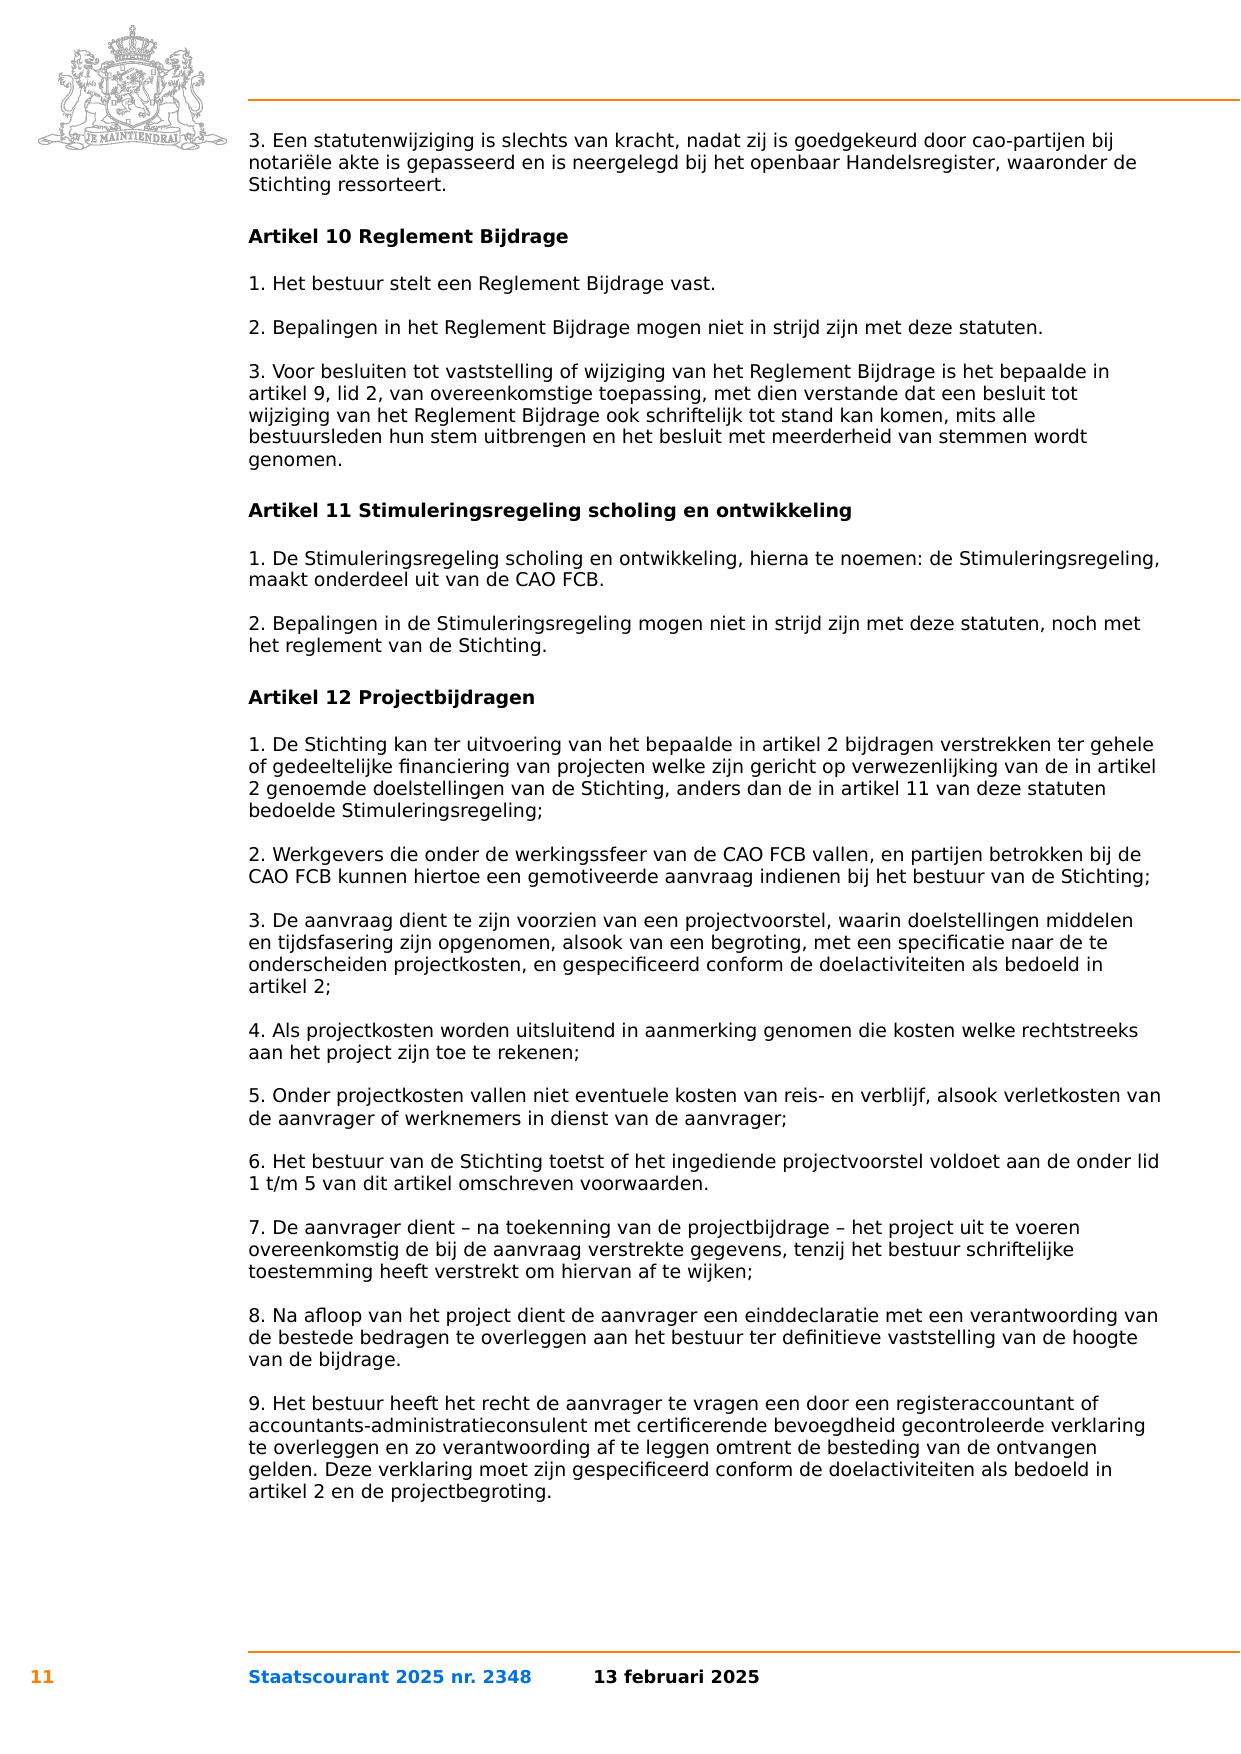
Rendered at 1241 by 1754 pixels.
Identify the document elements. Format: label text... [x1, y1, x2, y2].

text 1. Het bestuur stelt een Reglement Bijdrage vast. [248, 273, 1163, 295]
text 2. Werkgevers die onder de werkingssfeer van de CAO FCB vallen, en partijen betrokken bij de CAO FCB kunnen hiertoe een gemotiveerde aanvraag indienen bij het bestuur van de Stichting; [248, 844, 1163, 888]
text 9. Het bestuur heeft het recht de aanvrager te vragen een door een registeraccountant of accountants‑administratieconsulent met certificerende bevoegdheid gecontroleerde verklaring te overleggen en zo verantwoording af te leggen omtrent de besteding van de ontvangen gelden. Deze verklaring moet zijn gespecificeerd conform de doelactiviteiten als bedoeld in artikel 2 en de projectbegroting. [248, 1393, 1163, 1503]
text 1. De Stimuleringsregeling scholing en ontwikkeling, hierna te noemen: de Stimuleringsregeling, maakt onderdeel uit van de CAO FCB. [248, 547, 1163, 591]
subtitle Artikel 11 Stimuleringsregeling scholing en ontwikkeling [248, 500, 1163, 522]
text 3. Voor besluiten tot vaststelling of wijziging van het Reglement Bijdrage is het bepaalde in artikel 9, lid 2, van overeenkomstige toepassing, met dien verstande dat een besluit tot wijziging van het Reglement Bijdrage ook schriftelijk tot stand kan komen, mits alle bestuursleden hun stem uitbrengen en het besluit met meerderheid van stemmen wordt genomen. [248, 361, 1163, 470]
text 7. De aanvrager dient – na toekenning van de projectbijdrage – het project uit te voeren overeenkomstig de bij de aanvraag verstrekte gegevens, tenzij het bestuur schriftelijke toestemming heeft verstrekt om hiervan af te wijken; [248, 1217, 1163, 1283]
subtitle Artikel 10 Reglement Bijdrage [248, 226, 1163, 248]
text 3. De aanvraag dient te zijn voorzien van een projectvoorstel, waarin doelstellingen middelen en tijdsfasering zijn opgenomen, alsook van een begroting, met een specificatie naar de te onderscheiden projectkosten, en gespecificeerd conform de doelactiviteiten als bedoeld in artikel 2; [248, 910, 1163, 998]
picture [38, 25, 227, 150]
text 4. Als projectkosten worden uitsluitend in aanmerking genomen die kosten welke rechtstreeks aan het project zijn toe te rekenen; [248, 1019, 1163, 1063]
text 2. Bepalingen in de Stimuleringsregeling mogen niet in strijd zijn met deze statuten, noch met het reglement van de Stichting. [248, 613, 1163, 657]
text 5. Onder projectkosten vallen niet eventuele kosten van reis- en verblijf, alsook verletkosten van de aanvrager of werknemers in dienst van de aanvrager; [248, 1085, 1163, 1129]
subtitle Artikel 12 Projectbijdragen [248, 687, 1163, 709]
text 2. Bepalingen in het Reglement Bijdrage mogen niet in strijd zijn met deze statuten. [248, 317, 1163, 339]
text 6. Het bestuur van de Stichting toetst of het ingediende projectvoorstel voldoet aan de onder lid 1 t/m 5 van dit artikel omschreven voorwaarden. [248, 1151, 1163, 1195]
text 8. Na afloop van het project dient de aanvrager een einddeclaratie met een verantwoording van de bestede bedragen te overleggen aan het bestuur ter definitieve vaststelling van de hoogte van de bijdrage. [248, 1305, 1163, 1371]
text 3. Een statutenwijziging is slechts van kracht, nadat zij is goedgekeurd door cao-partijen bij notariële akte is gepasseerd en is neergelegd bij het openbaar Handelsregister, waaronder de Stichting ressorteert. [248, 130, 1163, 196]
text 1. De Stichting kan ter uitvoering van het bepaalde in artikel 2 bijdragen verstrekken ter gehele of gedeeltelijke financiering van projecten welke zijn gericht op verwezenlijking van de in artikel 2 genoemde doelstellingen van de Stichting, anders dan de in artikel 11 van deze statuten bedoelde Stimuleringsregeling; [248, 734, 1163, 822]
